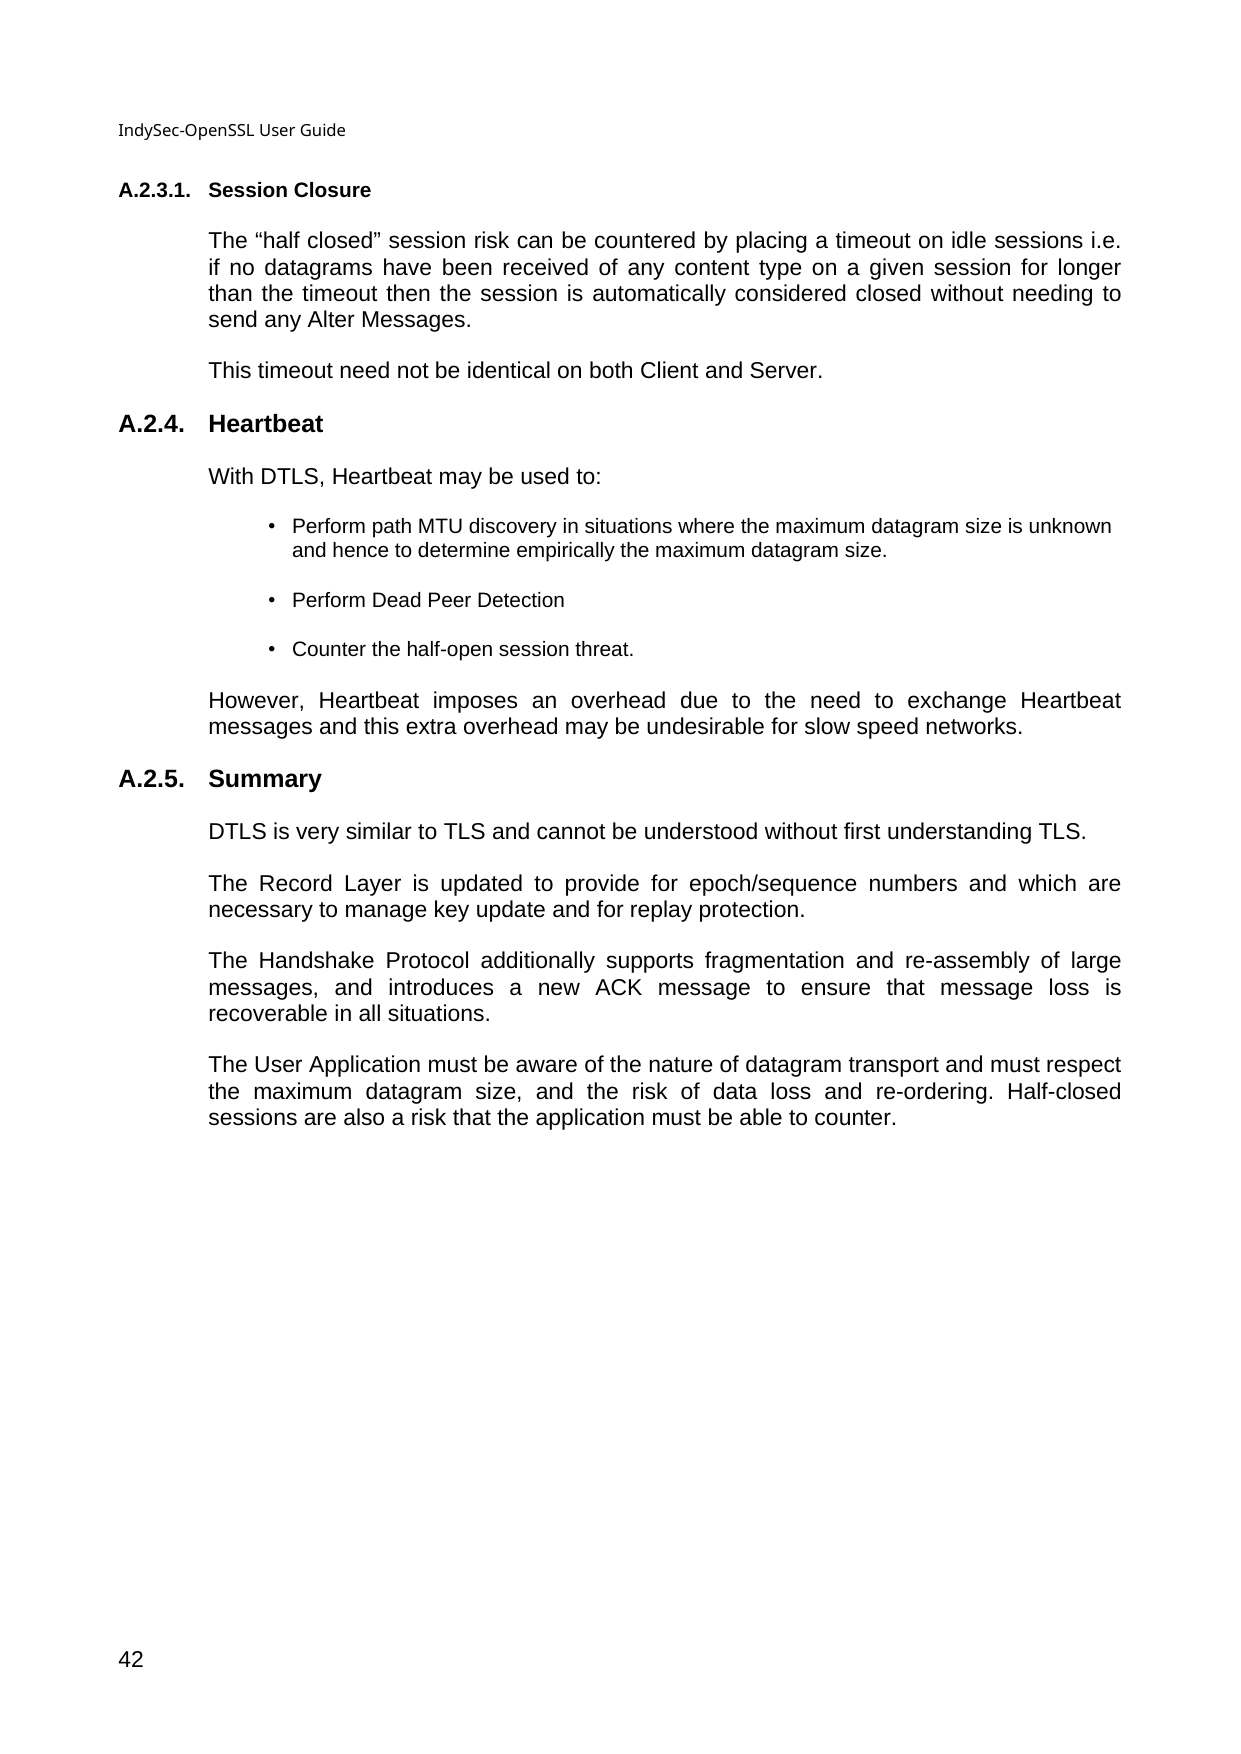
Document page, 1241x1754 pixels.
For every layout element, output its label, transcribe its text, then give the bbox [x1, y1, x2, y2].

subtitle Heartbeat [118, 409, 1122, 438]
list Perform Dead Peer Detection [268, 587, 1122, 612]
text With DTLS, Heartbeat may be used to: [208, 463, 1122, 489]
subtitle Session Closure [118, 178, 1122, 202]
list Counter the half-open session threat. [268, 637, 1122, 661]
list Perform path MTU discovery in situations where the maximum datagram size is unknown and hence to determine empirically the maximum datagram size. [268, 514, 1122, 562]
text This timeout need not be identical on both Client and Server. [208, 357, 1122, 384]
text The Record Layer is updated to provide for epoch/sequence numbers and which are necessary to manage key update and for replay protection. [208, 869, 1122, 922]
text The “half closed” session risk can be countered by placing a timeout on idle sessions i.e. if no datagrams have been received of any content type on a given session for longer than the timeout then the session is automatically considered closed without needing to send any Alter Messages. [208, 227, 1122, 332]
subtitle Summary [118, 764, 1122, 793]
text DTLS is very similar to TLS and cannot be understood without first understanding TLS. [208, 818, 1122, 844]
text The User Application must be aware of the nature of datagram transport and must respect the maximum datagram size, and the risk of data loss and re-ordering. Half-closed sessions are also a risk that the application must be able to counter. [208, 1051, 1122, 1130]
text The Handshake Protocol additionally supports fragmentation and re-assembly of large messages, and introduces a new ACK message to ensure that message loss is recoverable in all situations. [208, 947, 1122, 1026]
text However, Heartbeat imposes an overhead due to the need to exchange Heartbeat messages and this extra overhead may be undesirable for slow speed networks. [208, 687, 1122, 739]
